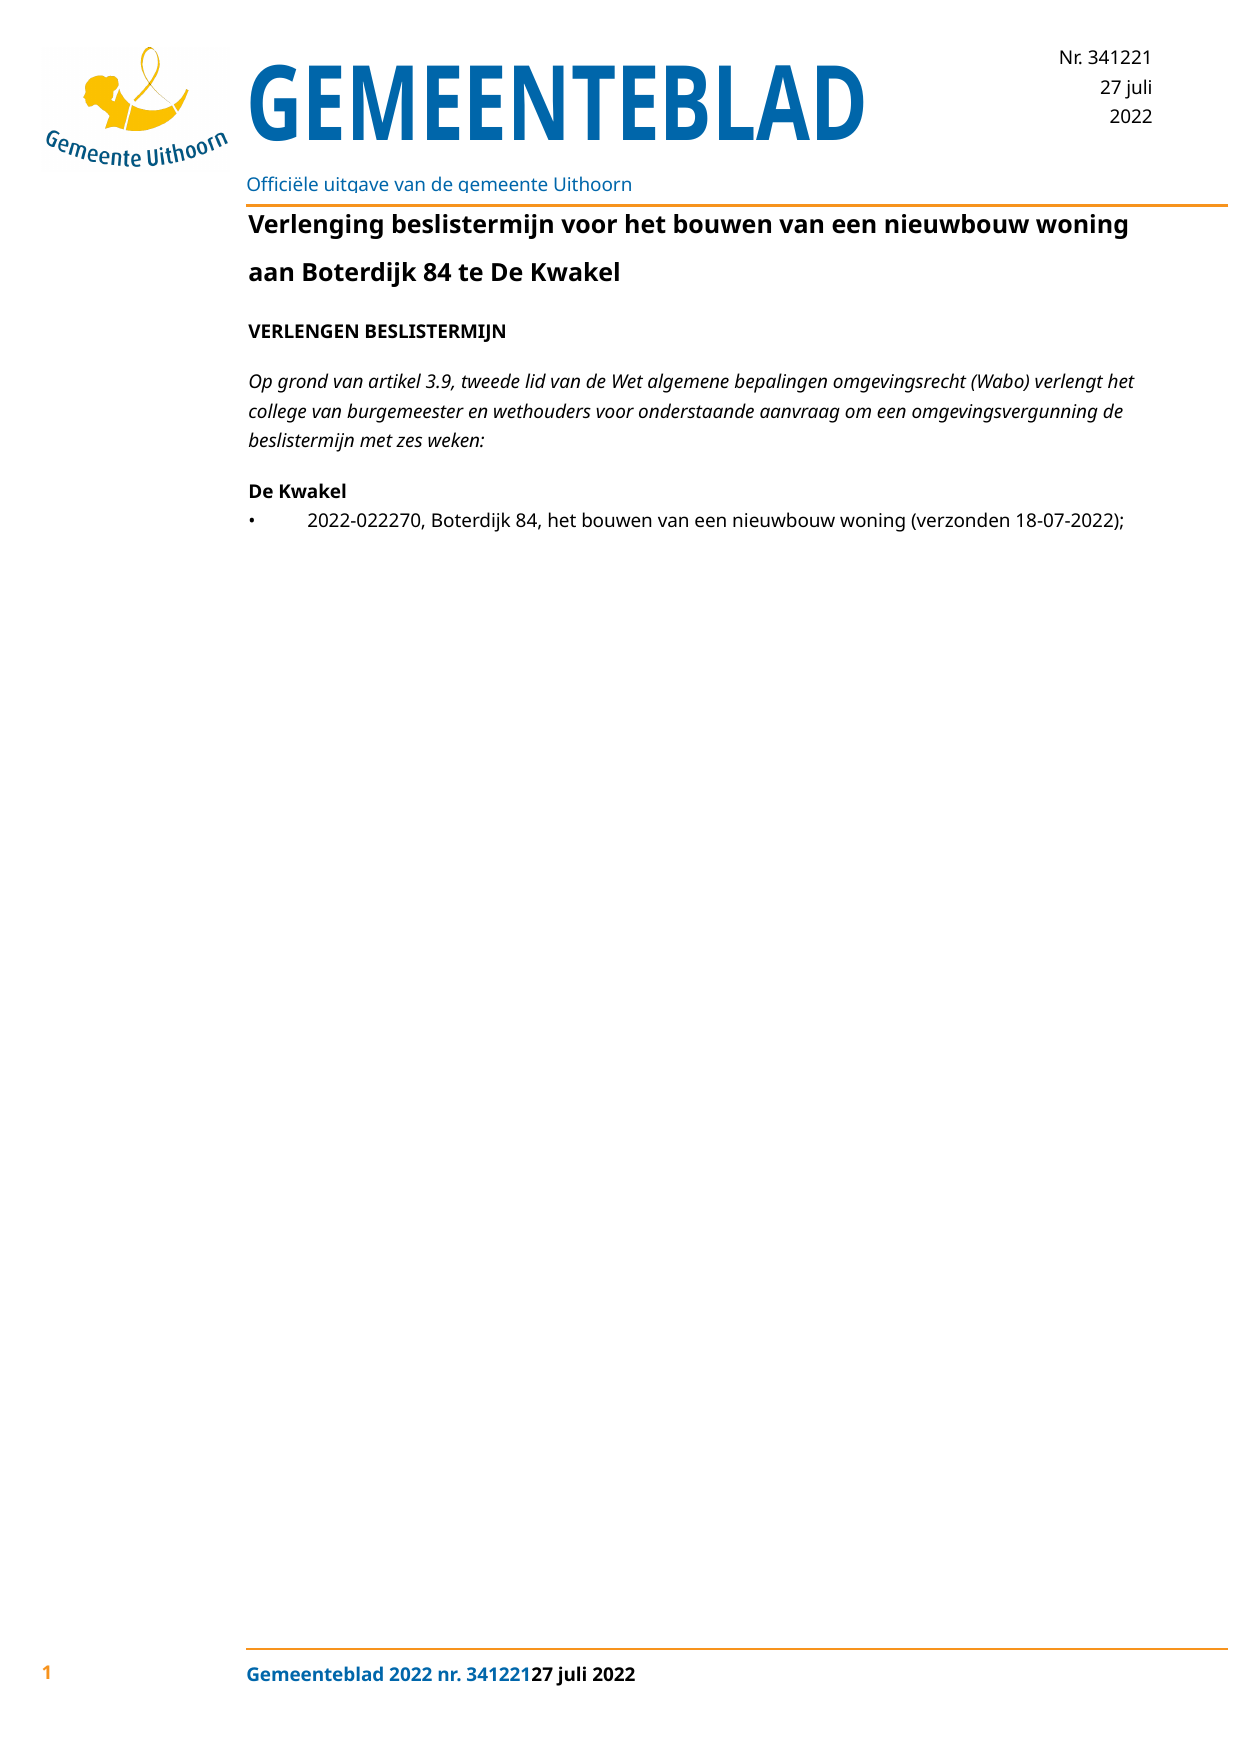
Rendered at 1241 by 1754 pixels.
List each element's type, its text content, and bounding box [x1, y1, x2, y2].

text VERLENGEN BESLISTERMIJN [248, 318, 1152, 344]
text Verlenging beslistermijn voor het bouwen van een nieuwbouw woning aan Boterdijk 84 te De Kwakel [248, 207, 1152, 288]
text De Kwakel [248, 478, 1152, 504]
list 2022-022270, Boterdijk 84, het bouwen van een nieuwbouw woning (verzonden 18-07-2022); [248, 507, 1152, 533]
picture [41, 47, 231, 172]
text Op grond van artikel 3.9, tweede lid van de Wet algemene bepalingen omgevingsrecht (Wabo) verlengt het college van burgemeester en wethouders voor onderstaande aanvraag om een omgevingsvergunning de beslistermijn met zes weken: [248, 368, 1152, 453]
